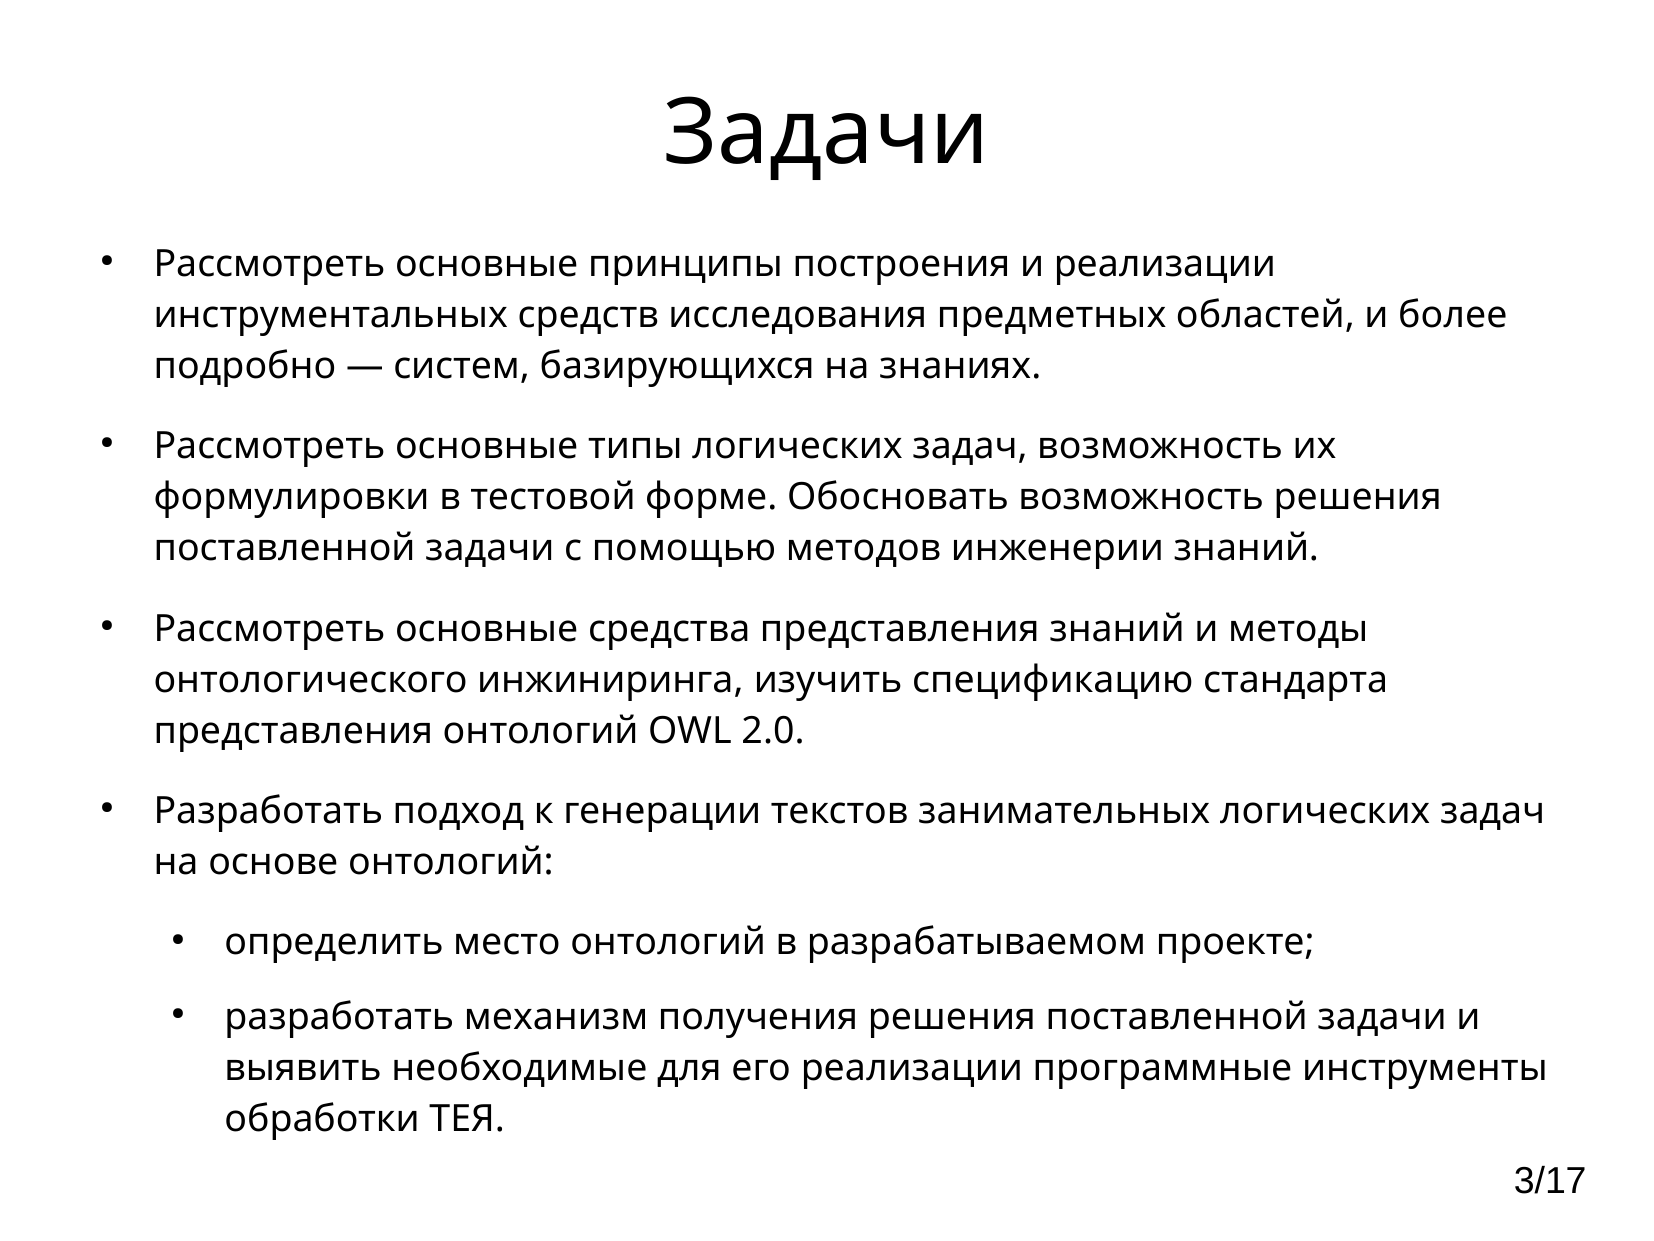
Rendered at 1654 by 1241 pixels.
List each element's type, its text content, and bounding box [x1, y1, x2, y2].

list Рассмотреть основные принципы построения и реализации инструментальных средств исследования предметных областей, и более подробно — систем, базирующихся на знаниях. Рассмотреть основные типы логических задач, возможность их формулировки в тестовой форме. Обосновать возможность решения поставленной задачи с помощью методов инженерии знаний. Рассмотреть основные средства представления знаний и методы онтологического инжиниринга, изучить спецификацию стандарта представления онтологий OWL 2.0. Разработать подход к генерации текстов занимательных логических задач на основе онтологий: определить место онтологий в разрабатываемом проекте; разработать механизм получения решения поставленной задачи и выявить необходимые для его реализации программные инструменты обработки ТЕЯ. [82, 236, 1571, 1109]
text_box <номер>/18 [1476, 1151, 1625, 1241]
title Задачи [82, 49, 1571, 207]
